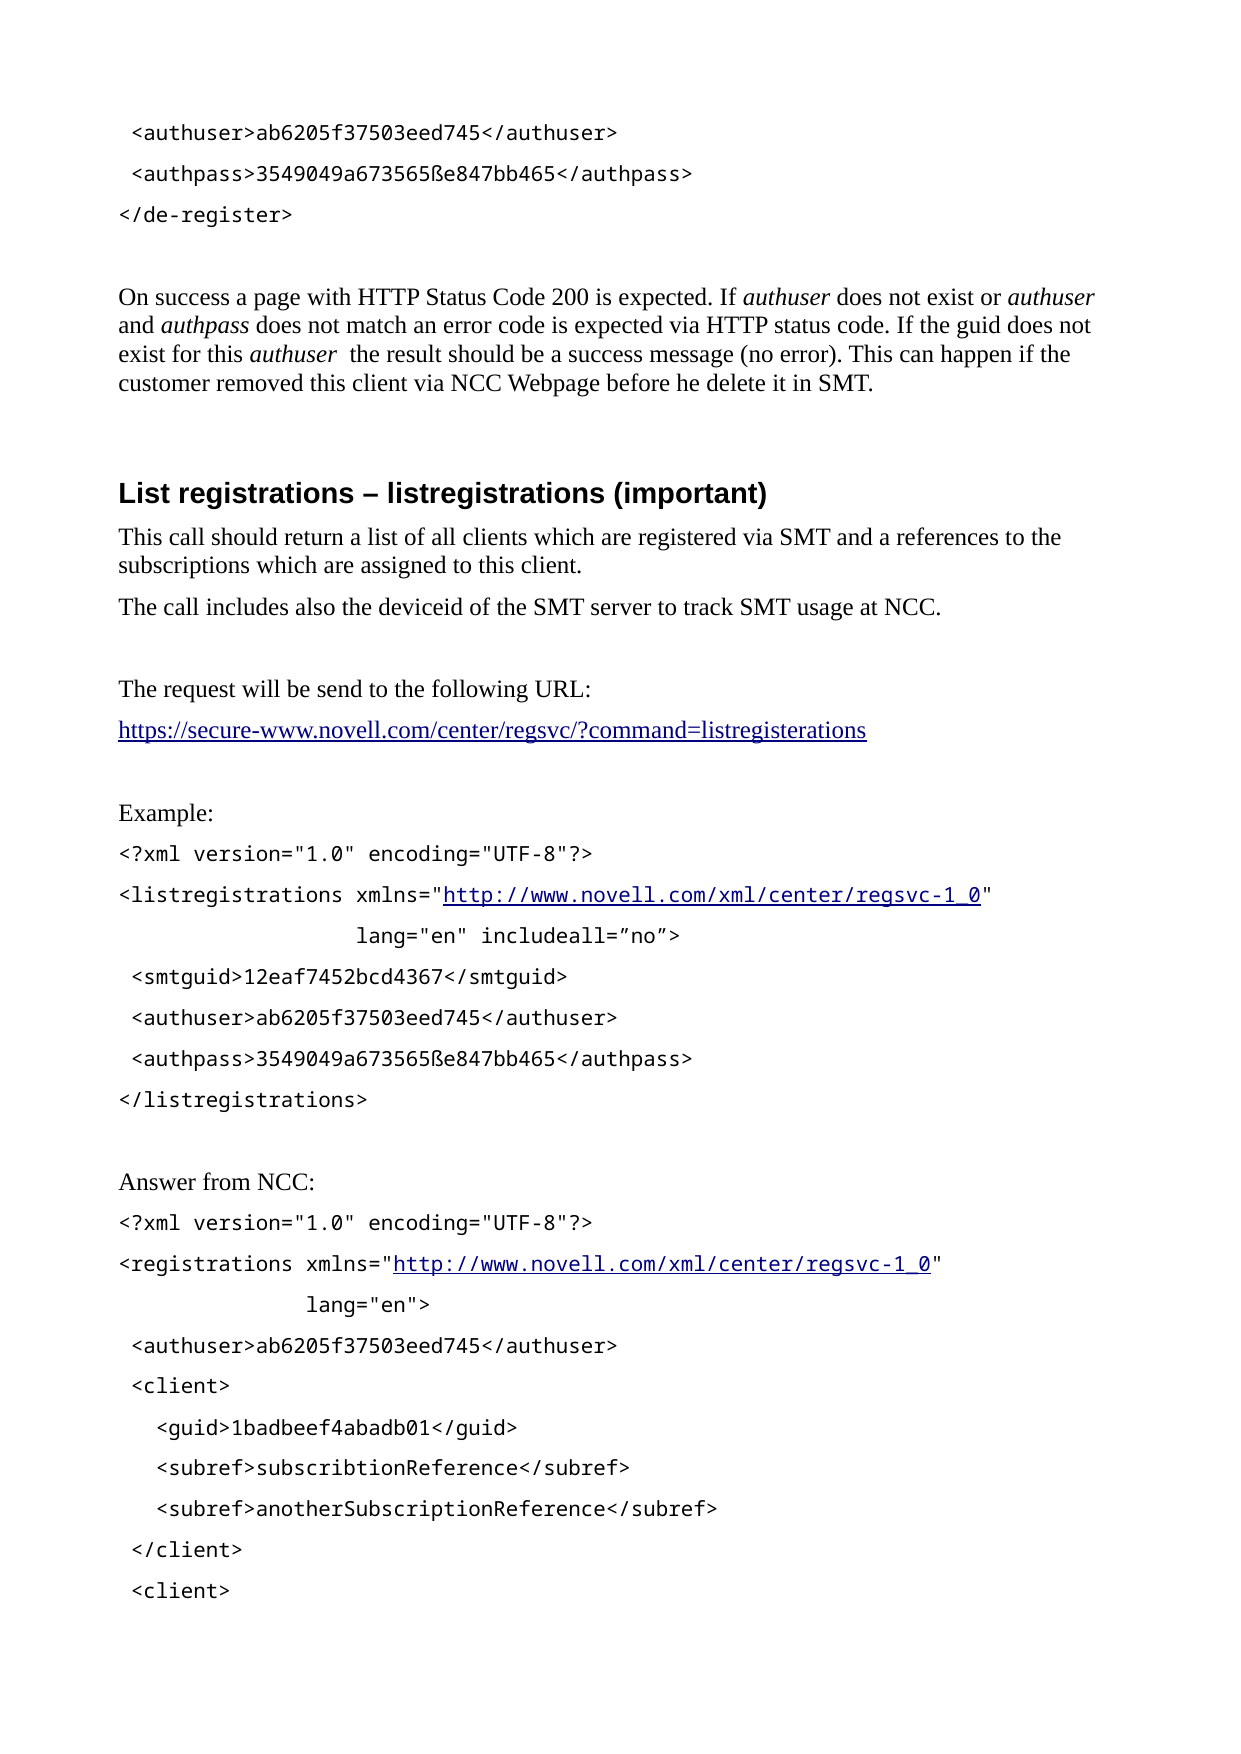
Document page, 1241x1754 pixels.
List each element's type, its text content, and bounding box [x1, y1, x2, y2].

text On success a page with HTTP Status Code 200 is expected. If authuser does not exist or authuser and authpass does not match an error code is expected via HTTP status code. If the guid does not exist for this authuser the result should be a success message (no error). This can happen if the customer removed this client via NCC Webpage before he delete it in SMT. [118, 282, 1122, 397]
text <subref>anotherSubscriptionReference</subref> [118, 1494, 1122, 1523]
text </client> [118, 1535, 1122, 1564]
text <subref>subscribtionReference</subref> [118, 1453, 1122, 1482]
text <authuser>ab6205f37503eed745</authuser> [118, 118, 1122, 147]
text <authpass>3549049a673565ße847bb465</authpass> [118, 159, 1122, 187]
text </listregistrations> [118, 1085, 1122, 1113]
text <?xml version="1.0" encoding="UTF-8"?> [118, 1208, 1122, 1236]
text <authuser>ab6205f37503eed745</authuser> [118, 1331, 1122, 1359]
text <?xml version="1.0" encoding="UTF-8"?> [118, 839, 1122, 868]
text </de-register> [118, 200, 1122, 228]
text Example: [118, 798, 1122, 827]
text Answer from NCC: [118, 1167, 1122, 1195]
text https://secure-www.novell.com/center/regsvc/?command=listregisterations [118, 715, 1122, 744]
text This call should return a list of all clients which are registered via SMT and a references to the subscriptions which are assigned to this client. [118, 522, 1122, 579]
text <guid>1badbeef4abadb01</guid> [118, 1413, 1122, 1441]
text lang="en"> [118, 1290, 1122, 1318]
text <client> [118, 1372, 1122, 1400]
text <authpass>3549049a673565ße847bb465</authpass> [118, 1044, 1122, 1072]
text <registrations xmlns="http://www.novell.com/xml/center/regsvc-1_0" [118, 1249, 1122, 1277]
text <authuser>ab6205f37503eed745</authuser> [118, 1003, 1122, 1031]
text The request will be send to the following URL: [118, 674, 1122, 703]
text lang="en" includeall=”no”> [118, 921, 1122, 949]
text <listregistrations xmlns="http://www.novell.com/xml/center/regsvc-1_0" [118, 880, 1122, 908]
subtitle List registrations – listregistrations (important) [118, 476, 1122, 509]
text The call includes also the deviceid of the SMT server to track SMT usage at NCC. [118, 592, 1122, 620]
text <client> [118, 1576, 1122, 1605]
text <smtguid>12eaf7452bcd4367</smtguid> [118, 962, 1122, 990]
